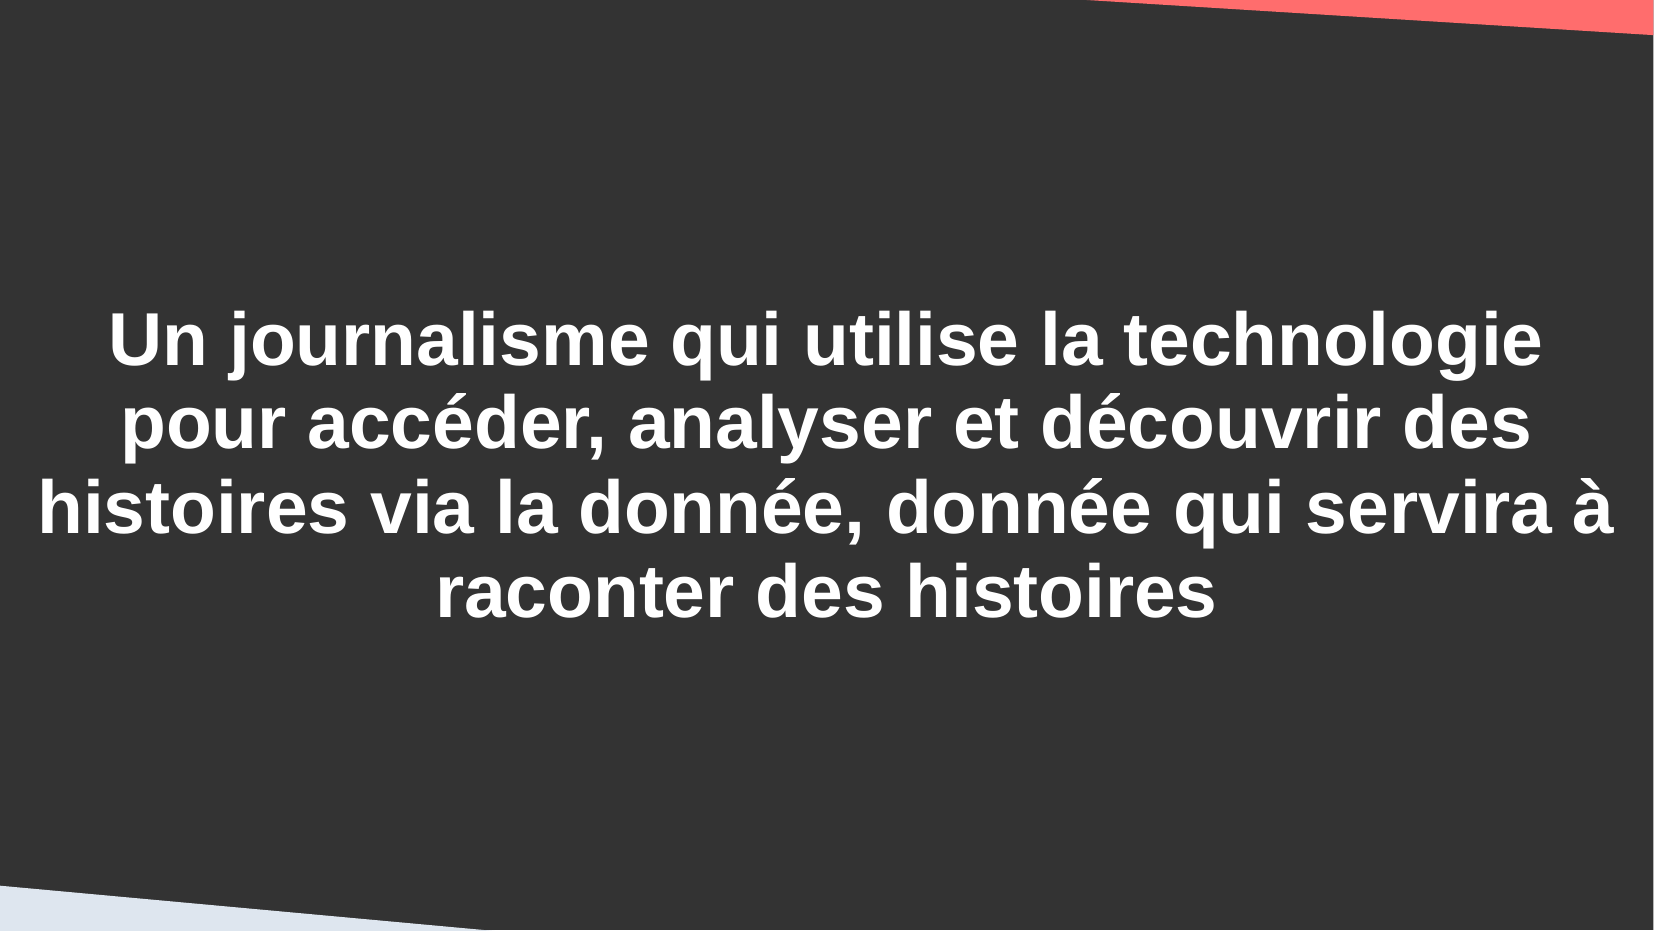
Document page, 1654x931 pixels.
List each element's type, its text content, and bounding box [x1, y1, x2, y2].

title Un journalisme qui utilise la technologie pour accéder, analyser et découvrir des histoires via la donnée, donnée qui servira à raconter des histoires [31, 297, 1622, 634]
text_box [1086, 0, 1654, 36]
text_box [0, 885, 495, 931]
